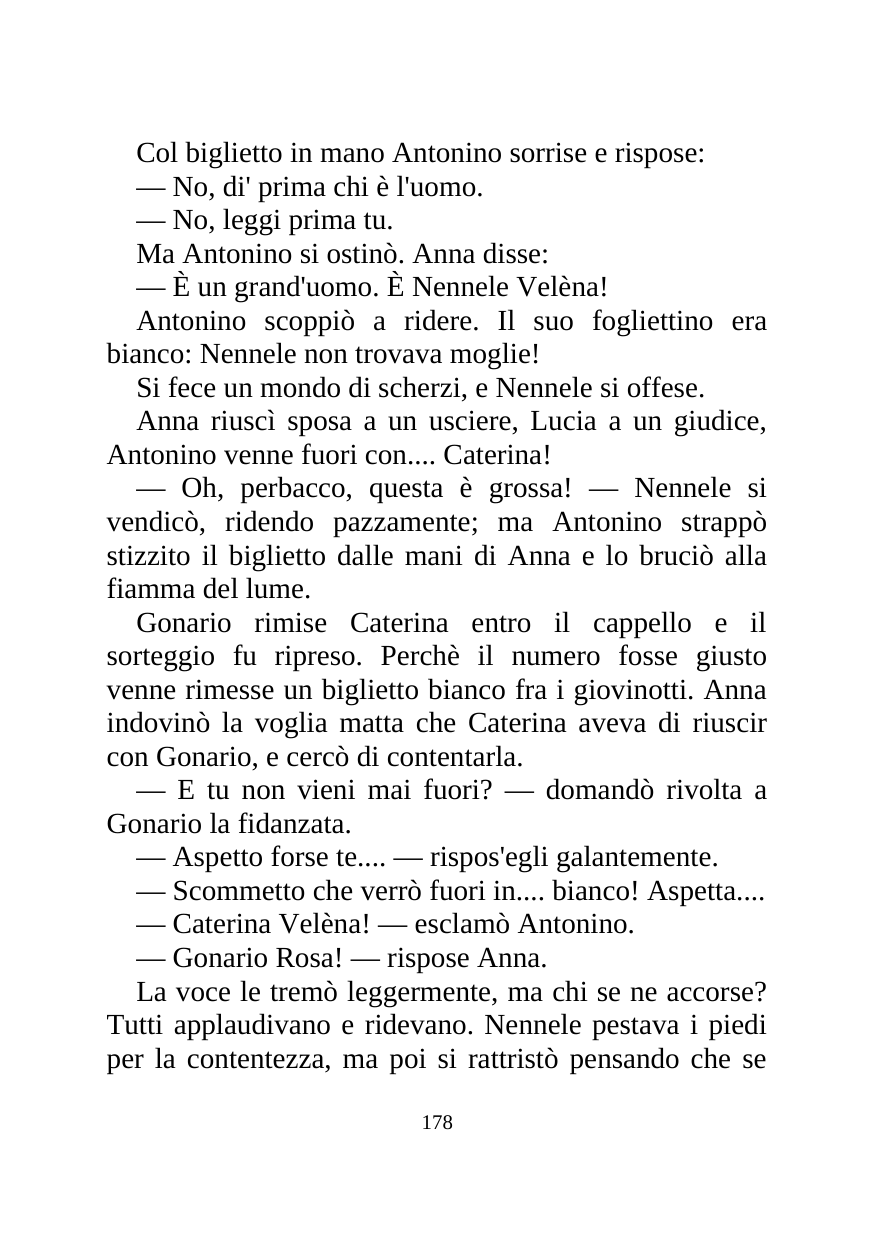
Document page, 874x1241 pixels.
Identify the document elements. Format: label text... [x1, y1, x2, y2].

text Ma Antonino si ostinò. Anna disse: [106, 236, 768, 269]
text — Caterina Velèna! — esclamò Antonino. [106, 907, 768, 940]
text — No, leggi prima tu. [106, 202, 768, 236]
text Si fece un mondo di scherzi, e Nennele si offese. [106, 370, 768, 403]
text Col biglietto in mano Antonino sorrise e rispose: [106, 135, 768, 169]
text Gonario rimise Caterina entro il cappello e il sorteggio fu ripreso. Perchè il numero fosse giusto venne rimesse un biglietto bianco fra i giovinotti. Anna indovinò la voglia matta che Caterina aveva di riuscir con Gonario, e cercò di contentarla. [106, 605, 768, 772]
text — È un grand'uomo. È Nennele Velèna! [106, 269, 768, 303]
text — No, di' prima chi è l'uomo. [106, 169, 768, 202]
text — Oh, perbacco, questa è grossa! — Nennele si vendicò, ridendo pazzamente; ma Antonino strappò stizzito il biglietto dalle mani di Anna e lo bruciò alla fiamma del lume. [106, 471, 768, 605]
text Antonino scoppiò a ridere. Il suo fogliettino era bianco: Nennele non trovava moglie! [106, 303, 768, 370]
text — Gonario Rosa! — rispose Anna. [106, 940, 768, 974]
text — Aspetto forse te.... — rispos'egli galantemente. [106, 839, 768, 873]
text — Scommetto che verrò fuori in.... bianco! Aspetta.... [106, 873, 768, 907]
text La voce le tremò leggermente, ma chi se ne accorse? Tutti applaudivano e ridevano. Nennele pestava i piedi per la contentezza, ma poi si rattristò pensando che se [106, 974, 768, 1074]
text Anna riuscì sposa a un usciere, Lucia a un giudice, Antonino venne fuori con.... Caterina! [106, 403, 768, 471]
text — E tu non vieni mai fuori? — domandò rivolta a Gonario la fidanzata. [106, 772, 768, 839]
